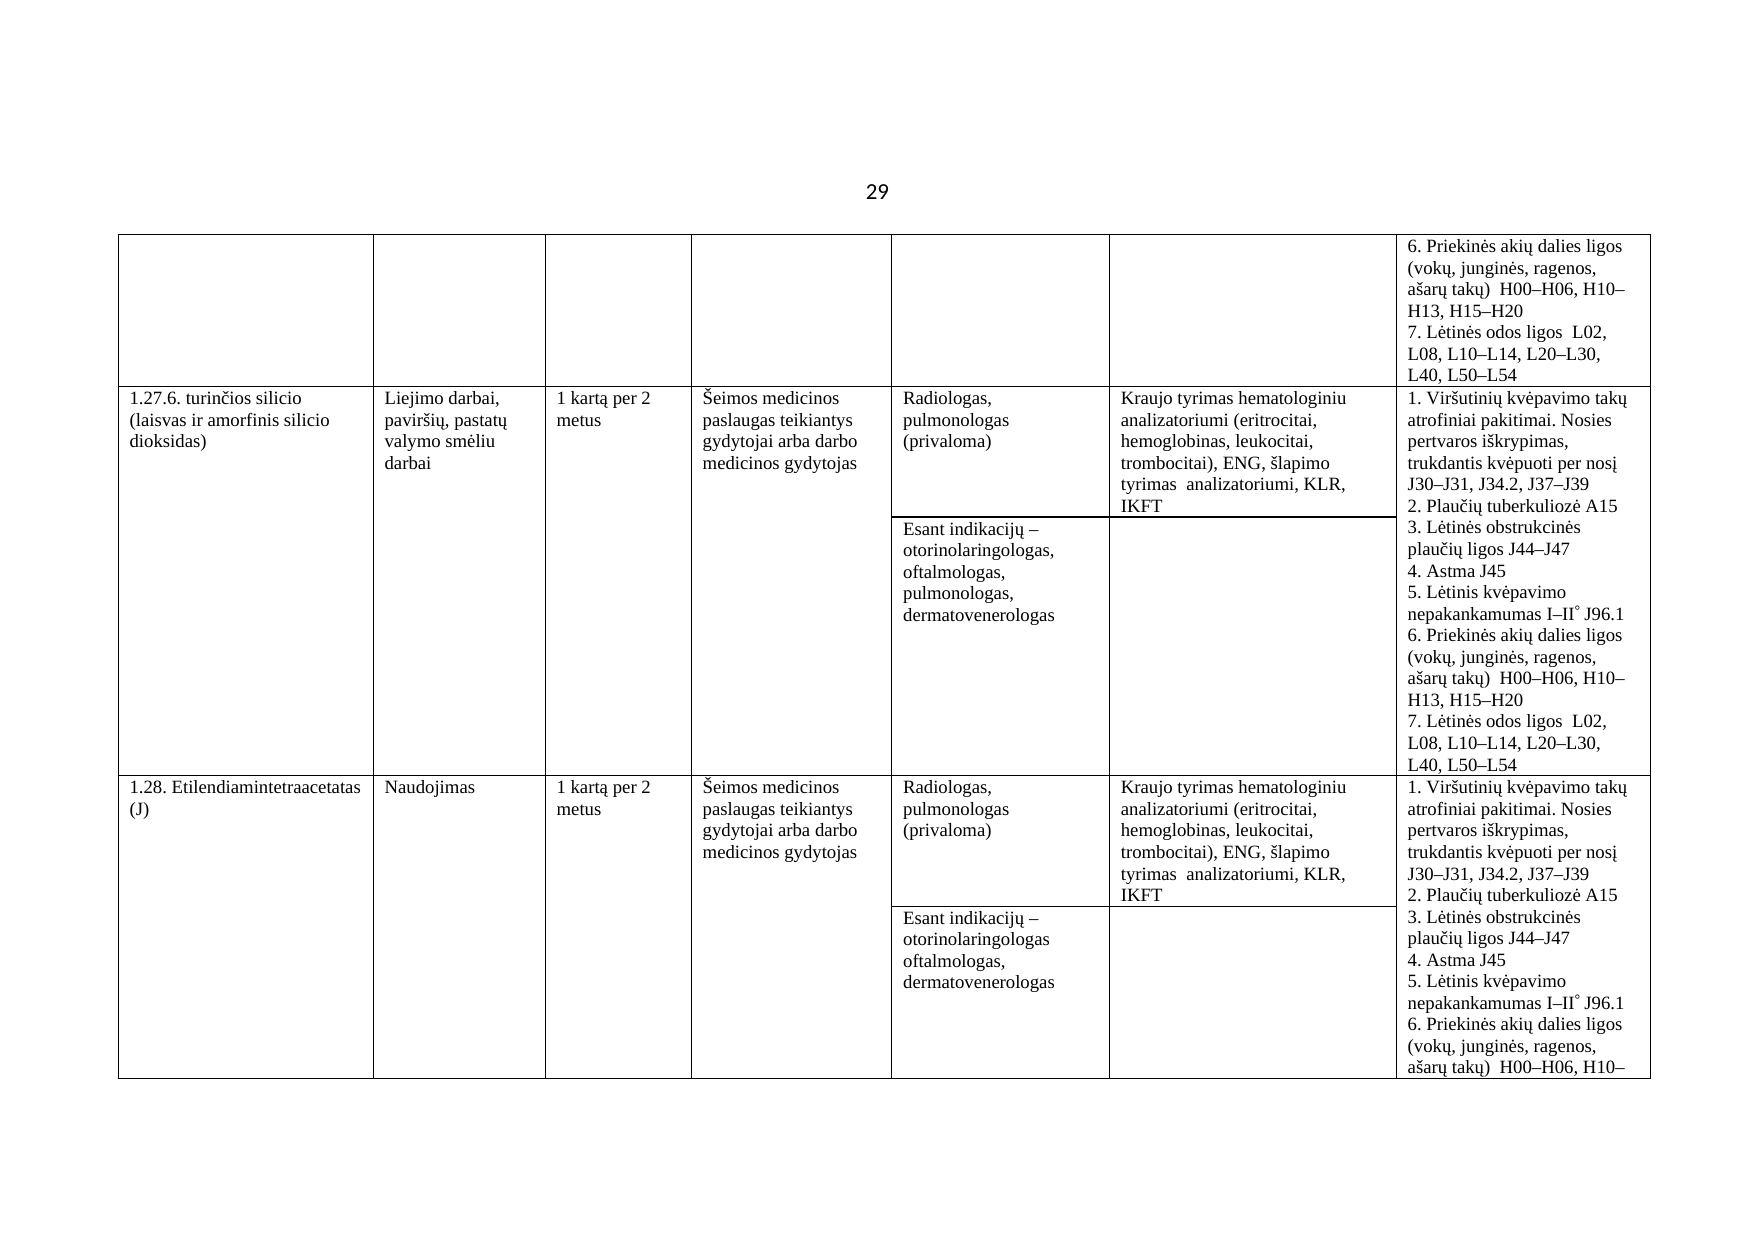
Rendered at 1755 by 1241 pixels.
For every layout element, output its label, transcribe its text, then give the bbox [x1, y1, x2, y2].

table_cell 6. Priekinės akių dalies ligos (vokų, junginės, ragenos, ašarų takų) H00–H06, H10–H13, H15–H20 7. Lėtinės odos ligos L02, L08, L10–L14, L20–L30, L40, L50–L54 [1397, 235, 1650, 386]
table_cell Radiologas, pulmonologas (privaloma) [892, 776, 1109, 906]
table_cell 1.28. Etilendiamintetraacetatas (J) [119, 776, 373, 1078]
table_cell [1110, 907, 1396, 1078]
table_cell 1. Viršutinių kvėpavimo takų atrofiniai pakitimai. Nosies pertvaros iškrypimas, trukdantis kvėpuoti per nosį J30–J31, J34.2, J37–J39 2. Plaučių tuberkuliozė A15 3. Lėtinės obstrukcinės plaučių ligos J44–J47 4. Astma J45 5. Lėtinis kvėpavimo nepakankamumas I–II J96.1 6. Priekinės akių dalies ligos (vokų, junginės, ragenos, ašarų takų) H00–H06, H10–H13, H15–H20 7. Lėtinės odos ligos L02, L08, L10–L14, L20–L30, L40, L50–L54 [1397, 387, 1650, 775]
table_cell [892, 235, 1109, 386]
table_cell Naudojimas [374, 776, 545, 1078]
table_cell [546, 235, 691, 386]
table_cell Liejimo darbai, paviršių, pastatų valymo smėliu darbai [374, 387, 545, 775]
table_cell [1110, 518, 1396, 775]
table_cell Kraujo tyrimas hematologiniu analizatoriumi (eritrocitai, hemoglobinas, leukocitai, trombocitai), ENG, šlapimo tyrimas analizatoriumi, KLR, IKFT [1110, 387, 1396, 516]
table_cell 1.27.6. turinčios silicio (laisvas ir amorfinis silicio dioksidas) [119, 387, 373, 775]
table_cell Esant indikacijų –otorinolaringologas, oftalmologas, pulmonologas, dermatovenerologas [892, 518, 1109, 775]
table_cell 1. Viršutinių kvėpavimo takų atrofiniai pakitimai. Nosies pertvaros iškrypimas, trukdantis kvėpuoti per nosį J30–J31, J34.2, J37–J39 2. Plaučių tuberkuliozė A15 3. Lėtinės obstrukcinės plaučių ligos J44–J47 4. Astma J45 5. Lėtinis kvėpavimo nepakankamumas I–II J96.1 6. Priekinės akių dalies ligos (vokų, junginės, ragenos, ašarų takų) H00–H06, H10– [1397, 776, 1650, 1078]
table_cell 1 kartą per 2 metus [546, 387, 691, 775]
table_cell [1110, 235, 1396, 386]
table_cell Šeimos medicinos paslaugas teikiantys gydytojai arba darbo medicinos gydytojas [692, 776, 891, 1078]
table_cell Šeimos medicinos paslaugas teikiantys gydytojai arba darbo medicinos gydytojas [692, 387, 891, 775]
table_cell 1 kartą per 2 metus [546, 776, 691, 1078]
table_cell Kraujo tyrimas hematologiniu analizatoriumi (eritrocitai, hemoglobinas, leukocitai, trombocitai), ENG, šlapimo tyrimas analizatoriumi, KLR, IKFT [1110, 776, 1396, 906]
table_cell Radiologas, pulmonologas (privaloma) [892, 387, 1109, 516]
table_cell [119, 235, 373, 386]
table_cell [374, 235, 545, 386]
table_cell [692, 235, 891, 386]
table_cell Esant indikacijų –otorinolaringologas oftalmologas, dermatovenerologas [892, 907, 1109, 1078]
